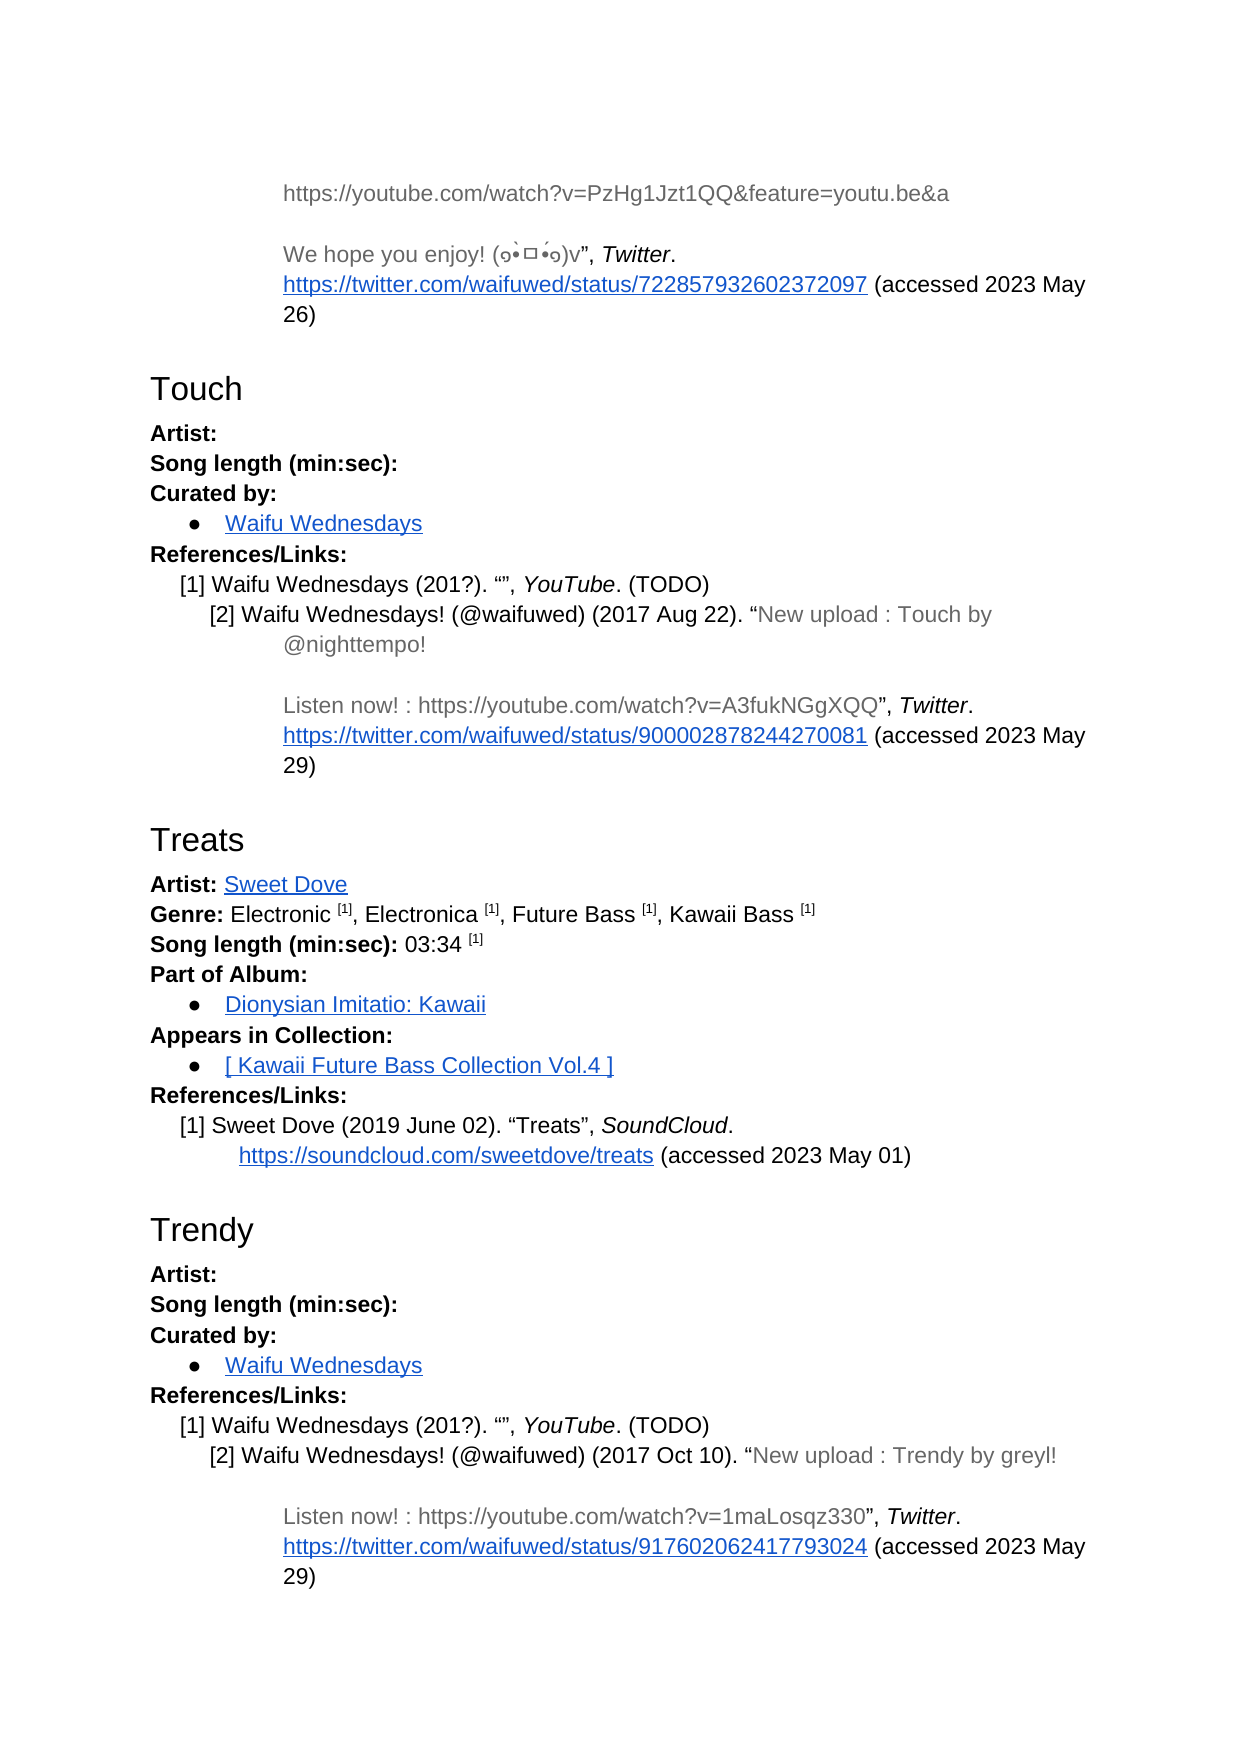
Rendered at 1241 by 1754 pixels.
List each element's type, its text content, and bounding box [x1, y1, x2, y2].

text References/Links: [150, 1382, 1090, 1408]
subtitle Trendy [150, 1210, 1090, 1249]
text Genre: Electronic [1], Electronica [1], Future Bass [1], Kawaii Bass [1] [150, 901, 1090, 927]
text [2] Waifu Wednesdays! (@waifuwed) (2017 Aug 22). “New upload : Touch by @nighttempo! Listen now! : https://youtube.com/watch?v=A3fukNGgXQQ”, Twitter. https://twitter.com/waifuwed/status/900002878244270081 (accessed 2023 May 29) [209, 601, 1090, 778]
text Curated by: [150, 1322, 1090, 1348]
text [1] Waifu Wednesdays (201?). “”, YouTube. (TODO) [179, 1412, 1090, 1438]
text Artist: Sweet Dove [150, 871, 1090, 897]
text Curated by: [150, 480, 1090, 506]
text [1] Sweet Dove (2019 June 02). “Treats”, SoundCloud. https://soundcloud.com/sweetdove/treats (accessed 2023 May 01) [179, 1112, 1090, 1169]
text [1] Waifu Wednesdays (201?). “”, YouTube. (TODO) [179, 571, 1090, 597]
list Waifu Wednesdays [187, 1352, 1090, 1378]
subtitle Touch [150, 369, 1090, 407]
text References/Links: [150, 541, 1090, 567]
text https://youtube.com/watch?v=PzHg1Jzt1QQ&feature=youtu.be&a We hope you enjoy! (๑•̀ㅁ•́๑)v”, Twitter. https://twitter.com/waifuwed/status/722857932602372097 (accessed 2023 May 26) [209, 150, 1090, 327]
list Dionysian Imitatio: Kawaii [187, 991, 1090, 1018]
text Part of Album: [150, 961, 1090, 988]
list [ Kawaii Future Bass Collection Vol.4 ] [187, 1052, 1090, 1078]
text Appears in Collection: [150, 1022, 1090, 1048]
text Song length (min:sec): [150, 450, 1090, 476]
text Song length (min:sec): [150, 1291, 1090, 1318]
text Artist: [150, 1261, 1090, 1287]
text Song length (min:sec): 03:34 [1] [150, 931, 1090, 957]
text Artist: [150, 420, 1090, 446]
subtitle Treats [150, 820, 1090, 858]
list Waifu Wednesdays [187, 510, 1090, 537]
text References/Links: [150, 1082, 1090, 1108]
text [2] Waifu Wednesdays! (@waifuwed) (2017 Oct 10). “New upload : Trendy by greyl! Listen now! : https://youtube.com/watch?v=1maLosqz330”, Twitter. https://twitter.com/waifuwed/status/917602062417793024 (accessed 2023 May 29) [209, 1442, 1090, 1589]
